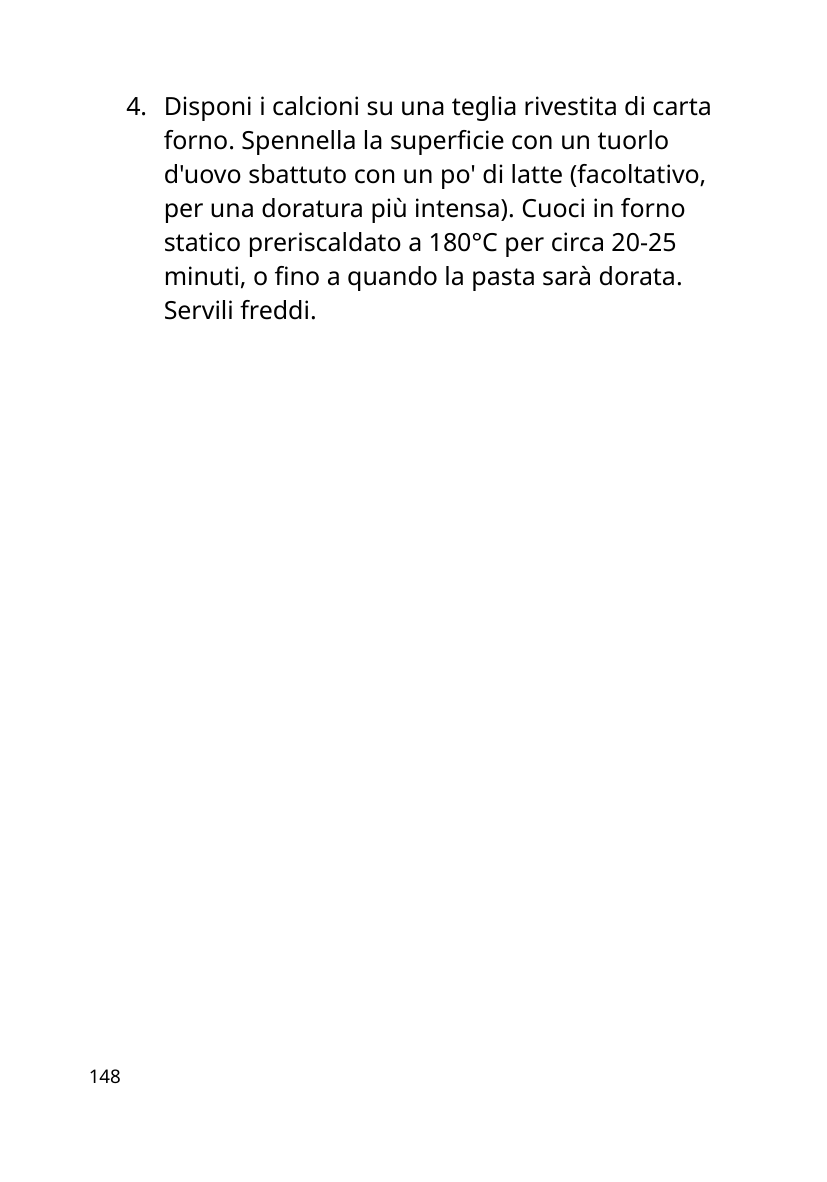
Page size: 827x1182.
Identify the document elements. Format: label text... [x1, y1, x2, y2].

list Disponi i calcioni su una teglia rivestita di carta forno. Spennella la superficie con un tuorlo d'uovo sbattuto con un po' di latte (facoltativo, per una doratura più intensa). Cuoci in forno statico preriscaldato a 180°C per circa 20-25 minuti, o fino a quando la pasta sarà dorata. Servili freddi. [126, 88, 738, 327]
